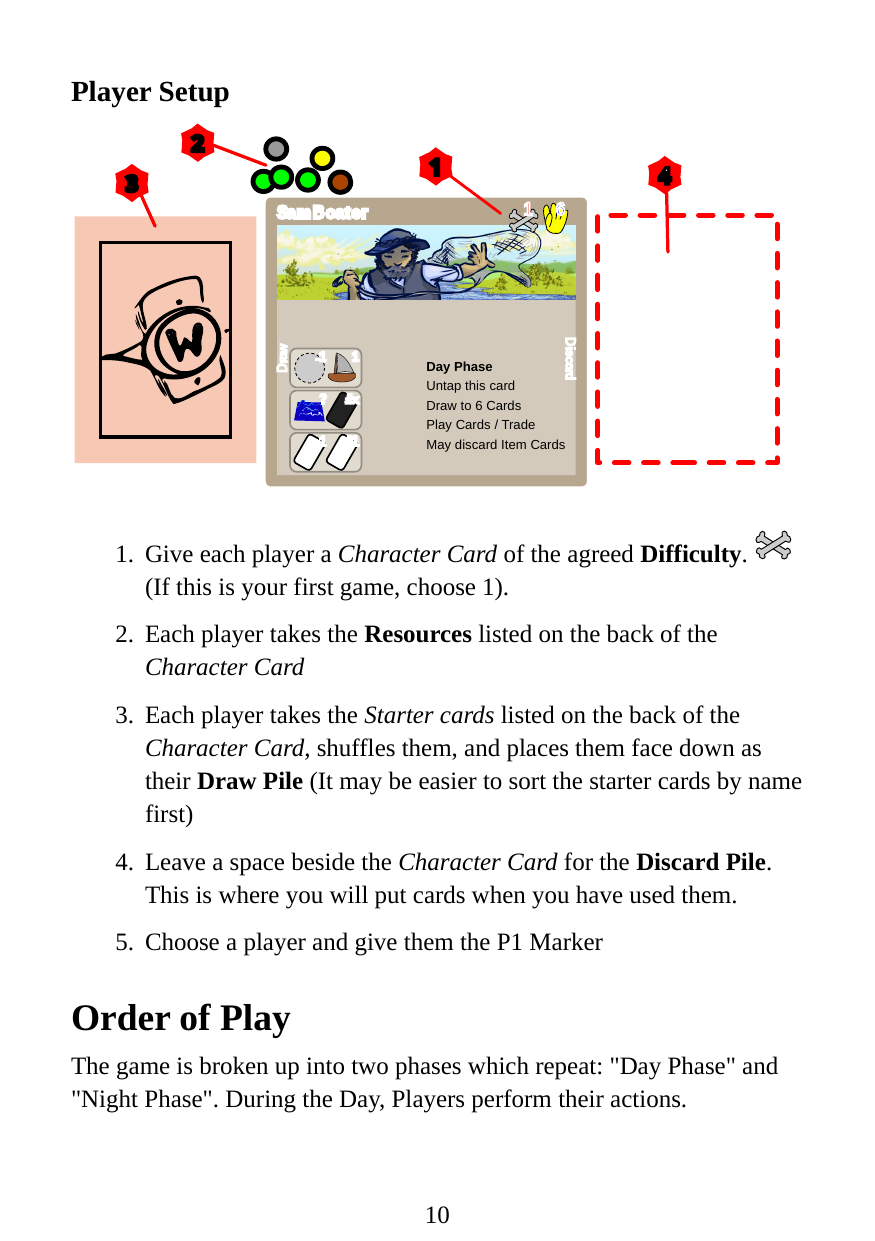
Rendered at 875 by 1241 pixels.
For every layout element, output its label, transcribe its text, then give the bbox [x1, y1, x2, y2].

list Each player takes the Resources listed on the back of the Character Card [115, 619, 803, 681]
list Leave a space beside the Character Card for the Discard Pile. This is where you will put cards when you have used them. [115, 847, 803, 908]
subtitle Player Setup [71, 74, 803, 107]
list Each player takes the Starter cards listed on the back of the Character Card, shuffles them, and places them face down as their Draw Pile (It may be easier to sort the starter cards by name first) [115, 700, 803, 828]
text The game is broken up into two phases which repeat: "Day Phase" and "Night Phase". During the Day, Players perform their actions. [71, 1051, 803, 1113]
list Give each player a Character Card of the agreed Difficulty. (If this is your first game, choose 1). [115, 523, 803, 601]
subtitle Order of Play [71, 996, 803, 1039]
list Choose a player and give them the P1 Marker [115, 927, 803, 956]
